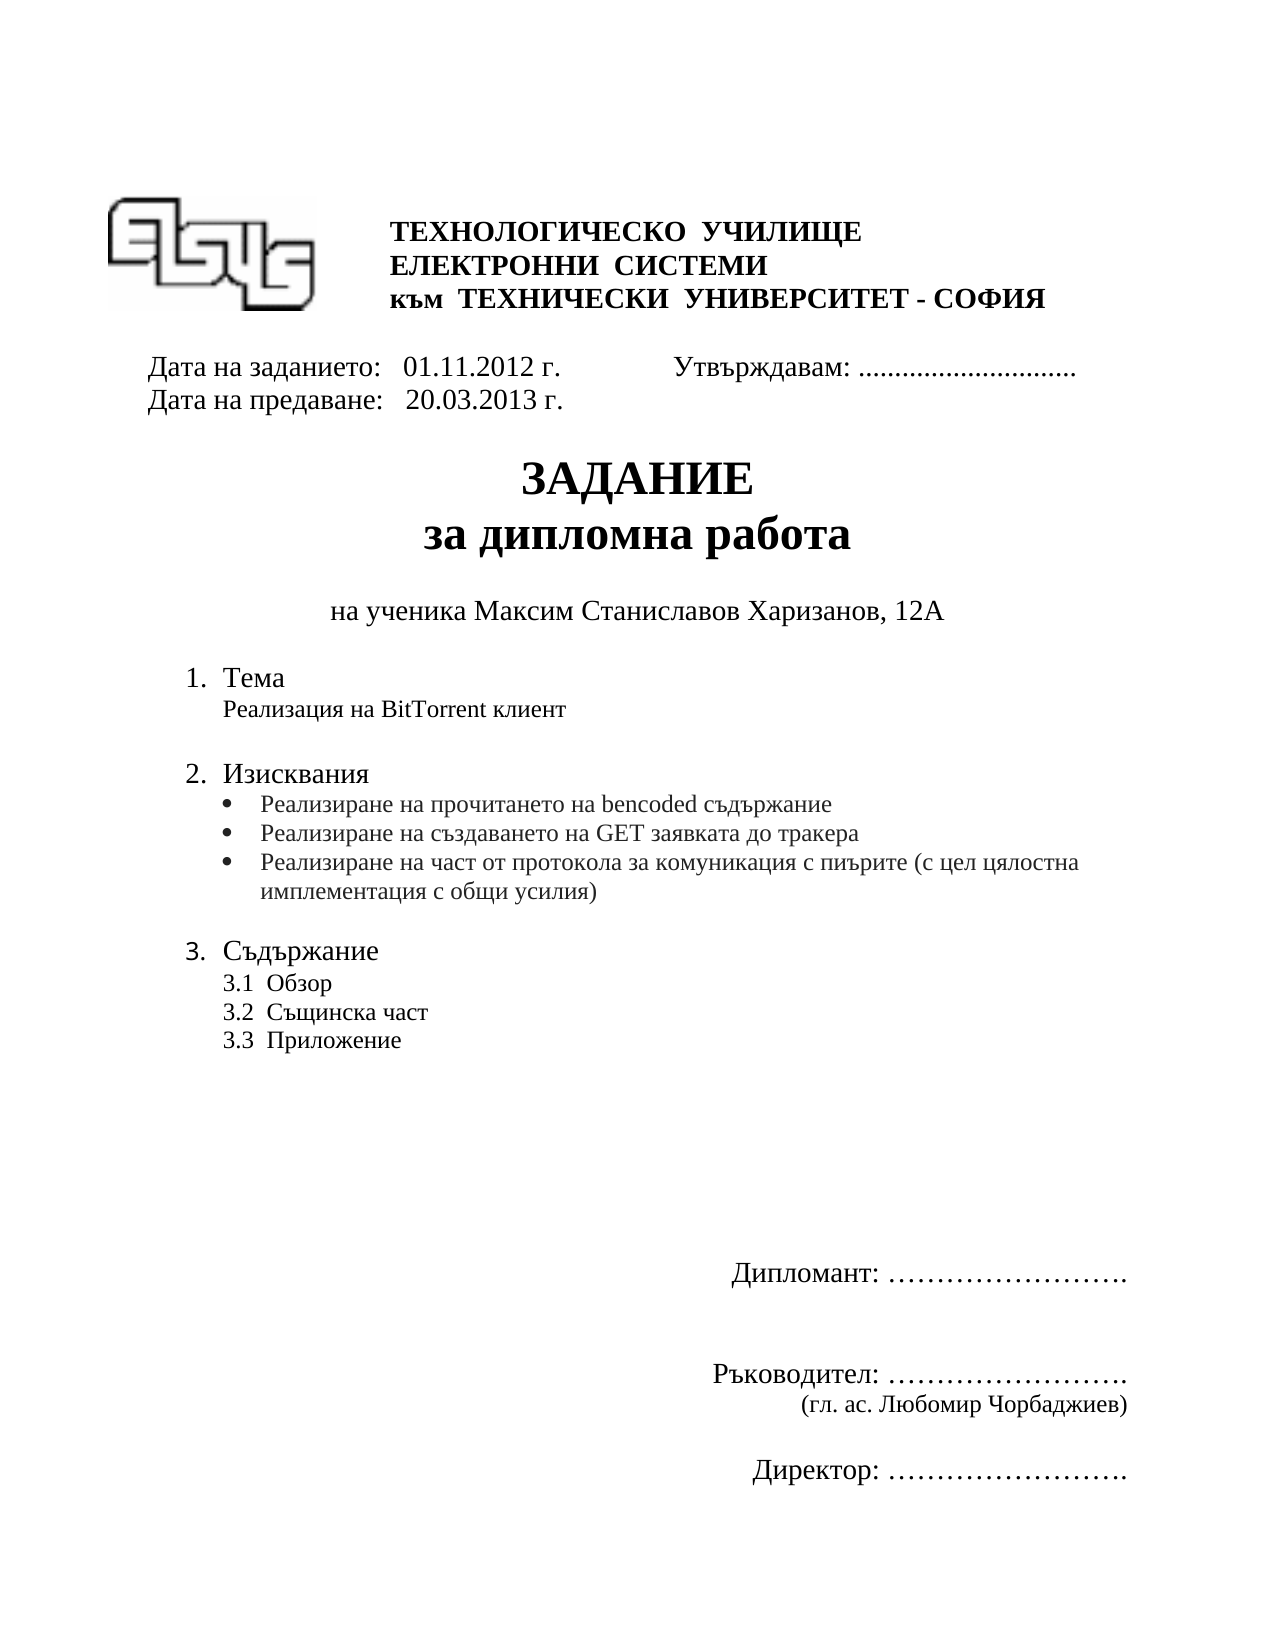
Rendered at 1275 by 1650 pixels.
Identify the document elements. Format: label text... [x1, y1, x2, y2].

text ЕЛЕКТРОННИ СИСТЕМИ [371, 248, 1127, 281]
list Реализиране на създаването на GET заявката до тракера [223, 818, 1127, 847]
list Тема [185, 660, 1127, 694]
list Приложение [223, 1025, 1127, 1054]
text Дипломант: ……………………. [148, 1255, 1127, 1289]
list Съдържание [185, 933, 1127, 968]
text Дата на заданието: 01.11.2012 г. Утвърждавам: .............................. [148, 349, 1127, 382]
list Реализиране на прочитането на bencoded съдържание [223, 789, 1127, 818]
text Дата на предаване: 20.03.2013 г. [148, 382, 1127, 416]
list Реализация на BitTorrent клиент [223, 694, 1127, 722]
text към ТЕХНИЧЕСКИ УНИВЕРСИТЕТ - СОФИЯ [148, 281, 1127, 315]
text за дипломна работа [148, 504, 1127, 559]
text Ръководител: ……………………. [148, 1356, 1127, 1389]
list Реализиране на част от протокола за комуникация с пиърите (с цел цялостна имплементация с общи усилия) [223, 847, 1127, 904]
text (гл. ас. Любомир Чорбаджиев) [148, 1389, 1127, 1418]
list Обзор [223, 968, 1127, 997]
text на ученика Максим Станиславов Харизанов, 12А [148, 593, 1127, 627]
list Същинска част [223, 997, 1127, 1025]
text ЗАДАНИЕ [148, 449, 1127, 504]
list Изисквания [185, 756, 1127, 789]
text TЕХНОЛОГИЧЕСКО УЧИЛИЩЕ [108, 169, 1127, 311]
text Директор: ……………………. [148, 1452, 1127, 1485]
